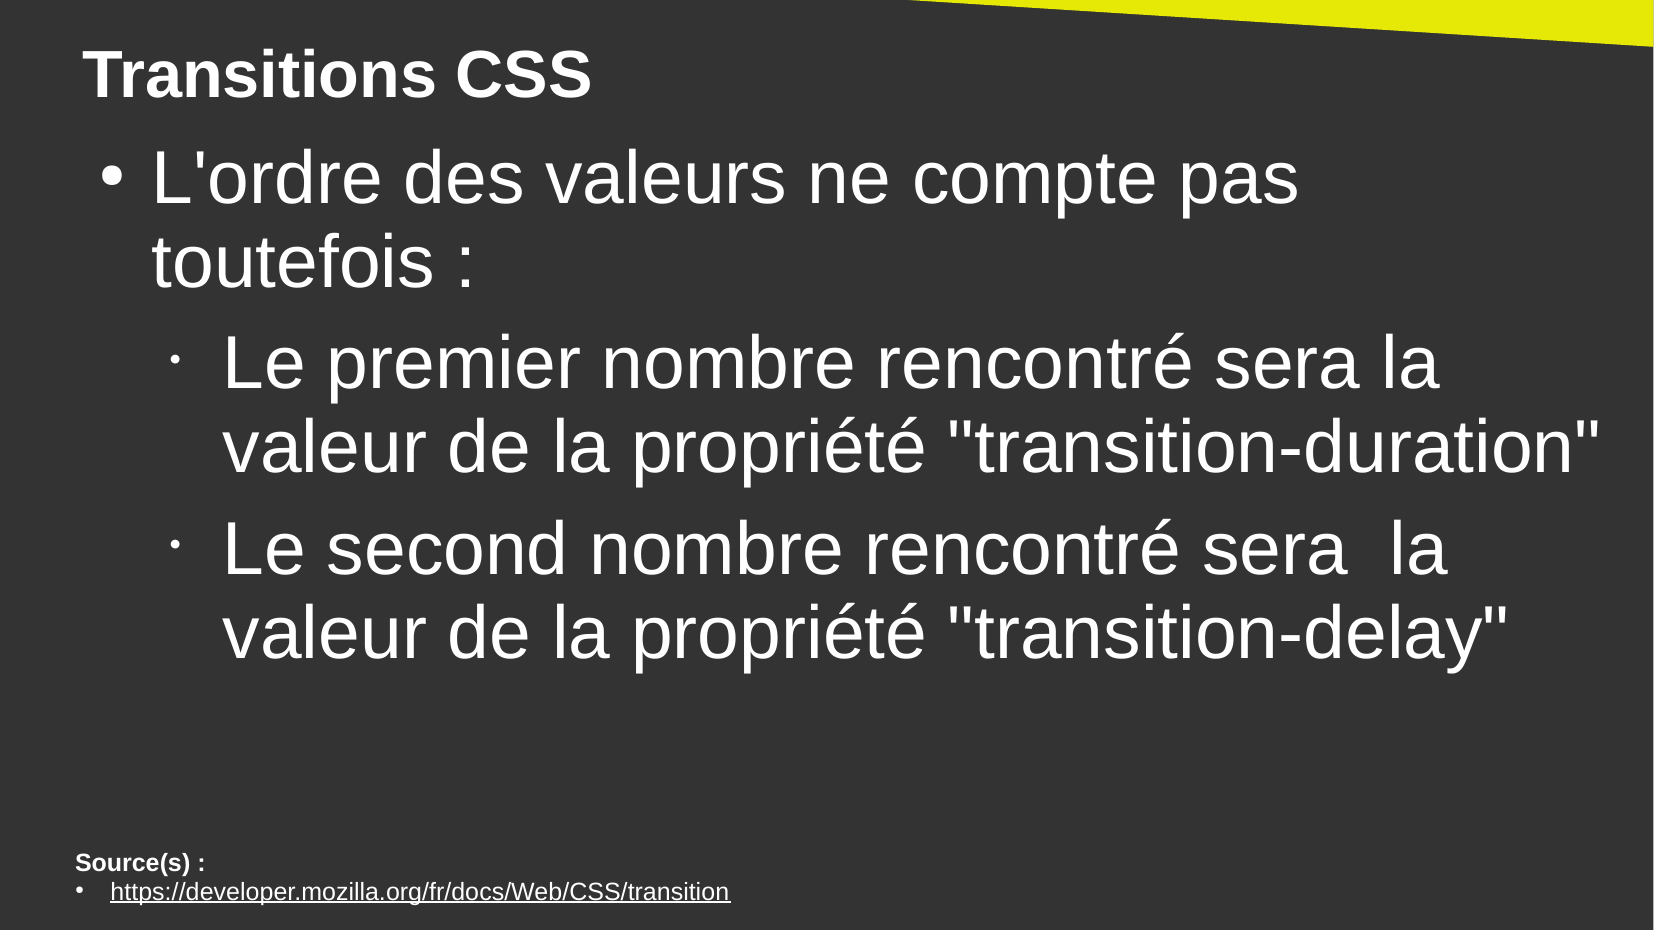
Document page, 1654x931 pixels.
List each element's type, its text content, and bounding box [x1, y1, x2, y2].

list L'ordre des valeurs ne compte pas toutefois : Le premier nombre rencontré sera la valeur de la propriété "transition-duration" Le second nombre rencontré sera la valeur de la propriété "transition-delay" [80, 135, 1620, 756]
text_box Source(s) : https://developer.mozilla.org/fr/docs/Web/CSS/transition [60, 841, 1546, 931]
text_box [908, 0, 1654, 47]
title Transitions CSS [82, 37, 1571, 114]
